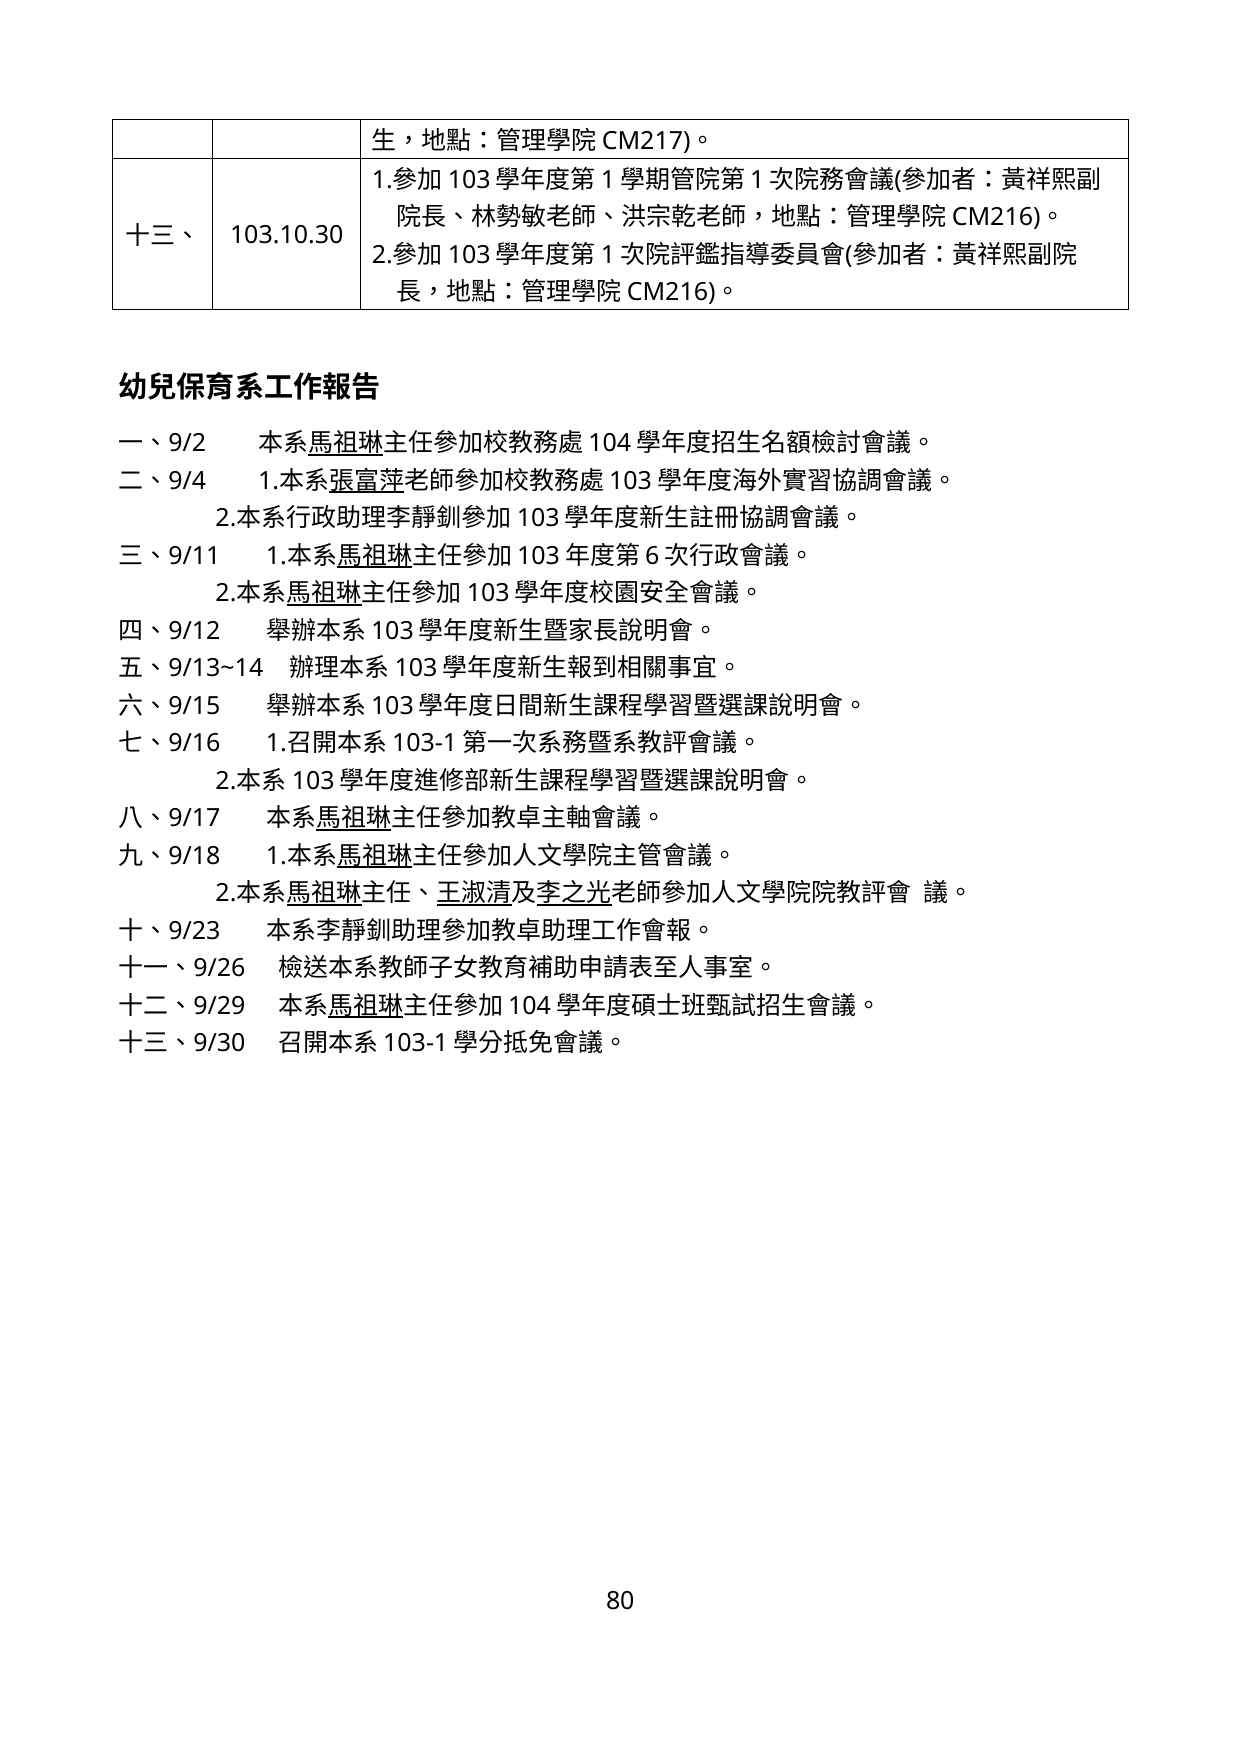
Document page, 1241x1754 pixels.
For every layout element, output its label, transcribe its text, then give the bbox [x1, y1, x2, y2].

table_cell [213, 120, 360, 158]
text 十一、9/26 檢送本系教師子女教育補助申請表至人事室。 [118, 947, 1122, 985]
text 八、9/17 本系馬祖琳主任參加教卓主軸會議。 [118, 797, 1122, 835]
text 十三、9/30 召開本系103-1學分抵免會議。 [118, 1022, 1122, 1060]
text 五、9/13~14 辦理本系103學年度新生報到相關事宜。 [118, 647, 1122, 685]
text 2.本系行政助理李靜釧參加103學年度新生註冊協調會議。 [118, 497, 1122, 535]
text 幼兒保育系工作報告 [118, 347, 1122, 422]
table_cell 十三、 [113, 159, 212, 309]
table_cell [113, 120, 212, 158]
table_cell 生，地點：管理學院CM217)。 [361, 120, 1128, 158]
text 七、9/16 1.召開本系103-1第一次系務暨系教評會議。 [118, 722, 1122, 760]
text 九、9/18 1.本系馬祖琳主任參加人文學院主管會議。 [118, 835, 1122, 872]
table_cell 1.參加103學年度第1學期管院第1次院務會議(參加者：黃祥熙副院長、林勢敏老師、洪宗乾老師，地點：管理學院CM216)。 2.參加103學年度第1次院評鑑指導委員會(參加者：黃祥熙副院長，地點：管理學院CM216)。 [361, 159, 1128, 309]
text 2.本系103學年度進修部新生課程學習暨選課說明會。 [118, 760, 1122, 797]
text 三、9/11 1.本系馬祖琳主任參加103年度第6次行政會議。 [118, 535, 1122, 572]
text 四、9/12 舉辦本系103學年度新生暨家長說明會。 [118, 610, 1122, 647]
text 2.本系馬祖琳主任、王淑清及李之光老師參加人文學院院教評會 議。 [118, 872, 1122, 910]
text 2.本系馬祖琳主任參加103學年度校園安全會議。 [118, 572, 1122, 610]
text 十、9/23 本系李靜釧助理參加教卓助理工作會報。 [118, 910, 1122, 947]
text 十二、9/29 本系馬祖琳主任參加104學年度碩士班甄試招生會議。 [118, 985, 1122, 1022]
text 一、9/2 本系馬祖琳主任參加校教務處104學年度招生名額檢討會議。 [118, 422, 1122, 460]
text 二、9/4 1.本系張富萍老師參加校教務處103學年度海外實習協調會議。 [118, 460, 1122, 497]
table_cell 103.10.30 [213, 159, 360, 309]
text 六、9/15 舉辦本系103學年度日間新生課程學習暨選課說明會。 [118, 685, 1122, 722]
